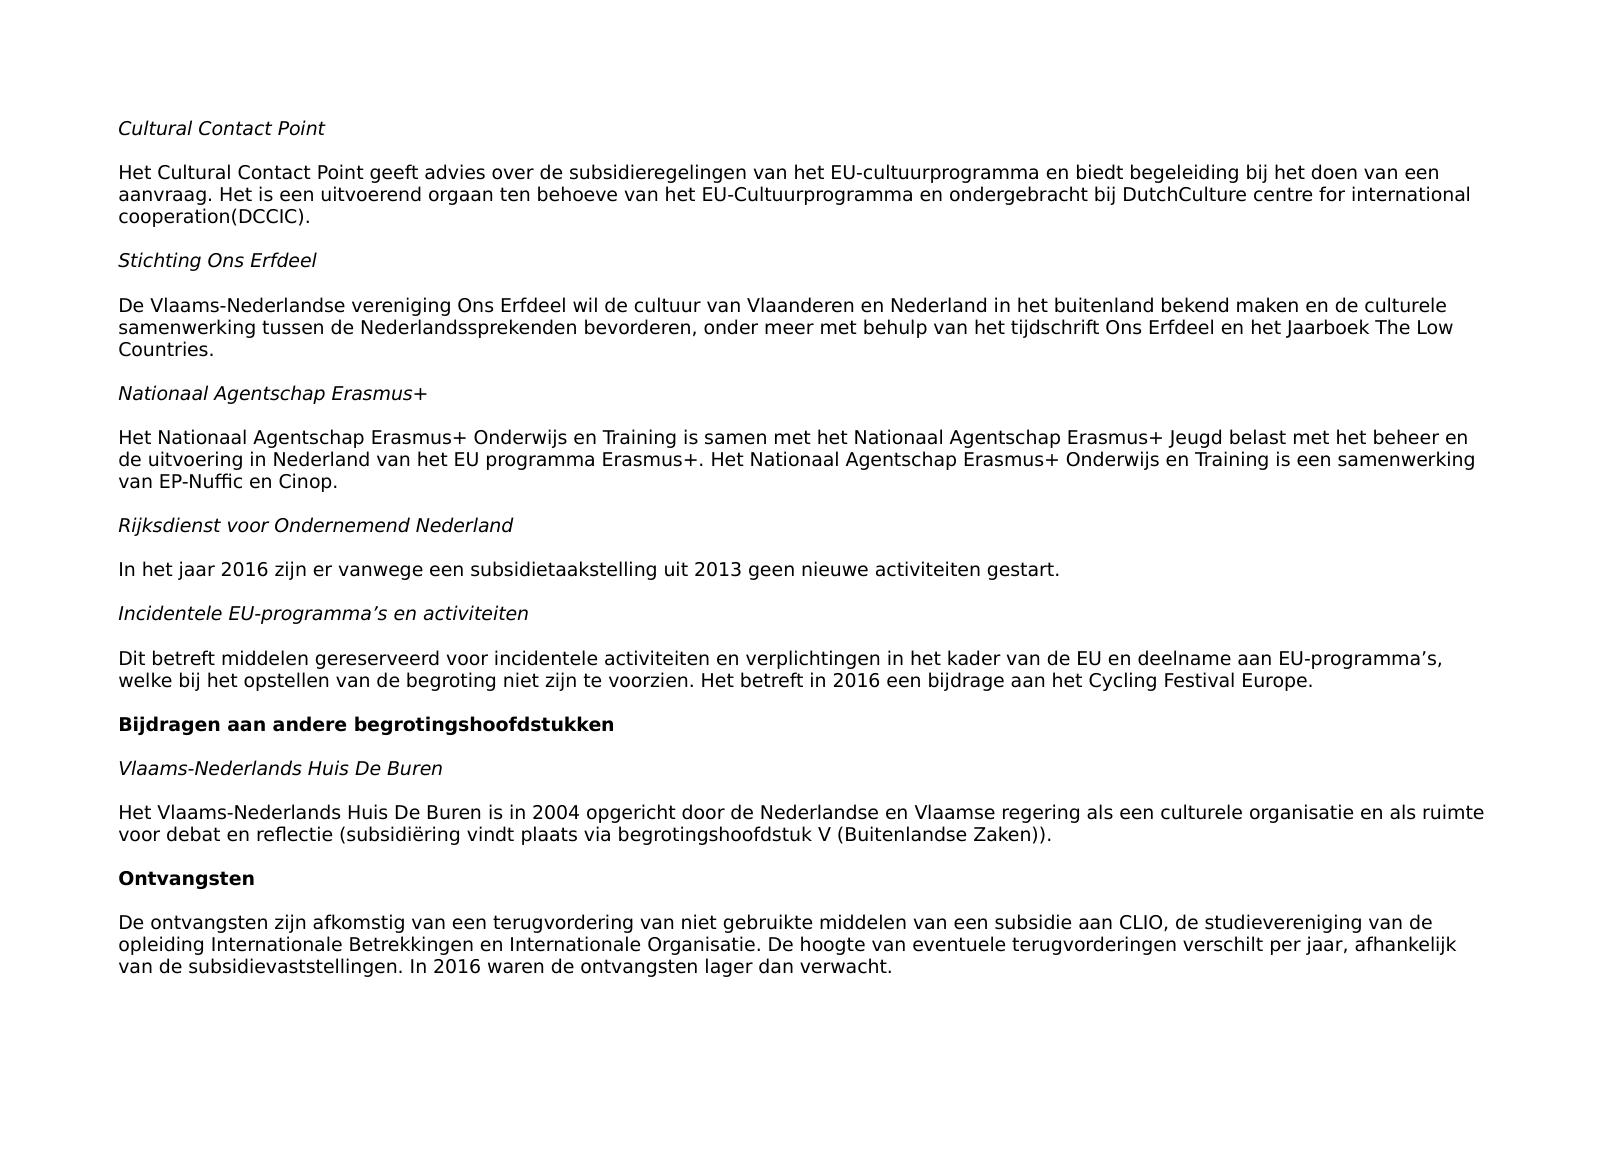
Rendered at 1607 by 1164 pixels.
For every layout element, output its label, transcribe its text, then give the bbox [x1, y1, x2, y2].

subtitle Ontvangsten [118, 868, 1488, 890]
subtitle Nationaal Agentschap Erasmus+ [118, 383, 1488, 405]
subtitle Stichting Ons Erfdeel [118, 250, 1488, 272]
text De Vlaams-Nederlandse vereniging Ons Erfdeel wil de cultuur van Vlaanderen en Nederland in het buitenland bekend maken en de culturele samenwerking tussen de Nederlandssprekenden bevorderen, onder meer met behulp van het tijdschrift Ons Erfdeel en het Jaarboek The Low Countries. [118, 294, 1488, 361]
subtitle Vlaams-Nederlands Huis De Buren [118, 758, 1488, 780]
subtitle Cultural Contact Point [118, 118, 1488, 140]
subtitle Rijksdienst voor Ondernemend Nederland [118, 515, 1488, 537]
subtitle Incidentele EU-programma’s en activiteiten [118, 603, 1488, 625]
text Het Cultural Contact Point geeft advies over de subsidieregelingen van het EU-cultuurprogramma en biedt begeleiding bij het doen van een aanvraag. Het is een uitvoerend orgaan ten behoeve van het EU-Cultuurprogramma en ondergebracht bij DutchCulture centre for international cooperation(DCCIC). [118, 162, 1488, 228]
text In het jaar 2016 zijn er vanwege een subsidietaakstelling uit 2013 geen nieuwe activiteiten gestart. [118, 559, 1488, 581]
text De ontvangsten zijn afkomstig van een terugvordering van niet gebruikte middelen van een subsidie aan CLIO, de studievereniging van de opleiding Internationale Betrekkingen en Internationale Organisatie. De hoogte van eventuele terugvorderingen verschilt per jaar, afhankelijk van de subsidievaststellingen. In 2016 waren de ontvangsten lager dan verwacht. [118, 912, 1488, 978]
subtitle Bijdragen aan andere begrotingshoofdstukken [118, 714, 1488, 736]
text Het Vlaams-Nederlands Huis De Buren is in 2004 opgericht door de Nederlandse en Vlaamse regering als een culturele organisatie en als ruimte voor debat en reflectie (subsidiëring vindt plaats via begrotingshoofdstuk V (Buitenlandse Zaken)). [118, 802, 1488, 846]
text Het Nationaal Agentschap Erasmus+ Onderwijs en Training is samen met het Nationaal Agentschap Erasmus+ Jeugd belast met het beheer en de uitvoering in Nederland van het EU programma Erasmus+. Het Nationaal Agentschap Erasmus+ Onderwijs en Training is een samenwerking van EP-Nuffic en Cinop. [118, 427, 1488, 493]
text Dit betreft middelen gereserveerd voor incidentele activiteiten en verplichtingen in het kader van de EU en deelname aan EU-programma’s, welke bij het opstellen van de begroting niet zijn te voorzien. Het betreft in 2016 een bijdrage aan het Cycling Festival Europe. [118, 647, 1488, 691]
